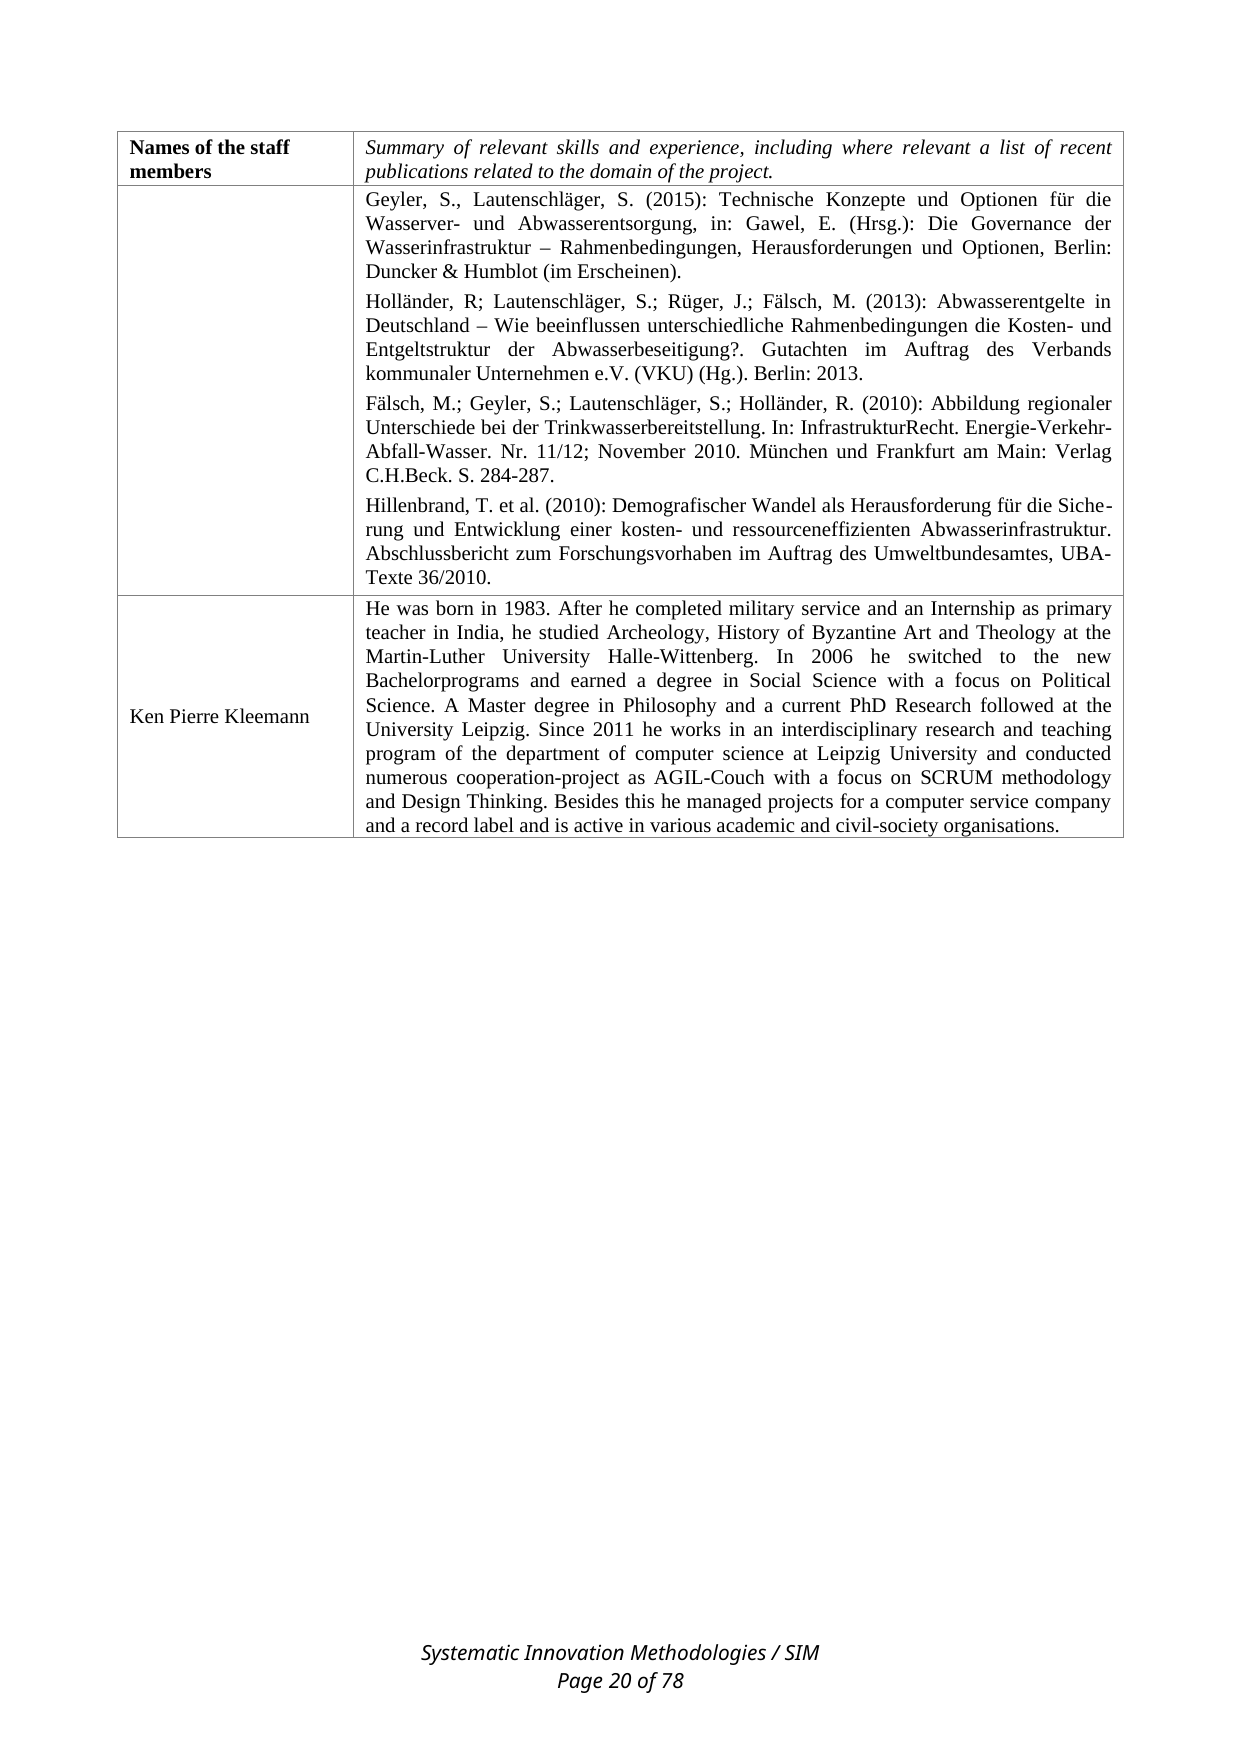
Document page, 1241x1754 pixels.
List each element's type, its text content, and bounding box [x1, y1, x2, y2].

table_header Summary of relevant skills and experience, including where relevant a list of recent publications related to the domain of the project. [354, 132, 1123, 185]
table_header Names of the staff members [118, 132, 353, 185]
table_cell Ken Pierre Kleemann [118, 596, 353, 837]
table_cell [118, 186, 353, 595]
table_cell Geyler, S., Lautenschläger, S. (2015): Technische Konzepte und Optionen für die Wasserver- und Abwasserentsorgung, in: Gawel, E. (Hrsg.): Die Governance der Wasserinfrastruktur – Rahmenbedingungen, Herausforderungen und Optionen, Berlin: Duncker & Humblot (im Erscheinen). Holländer, R; Lautenschläger, S.; Rüger, J.; Fälsch, M. (2013): Abwasserentgelte in Deutschland – Wie beeinflussen unterschiedliche Rahmenbedingungen die Kosten- und Entgeltstruktur der Abwasserbeseitigung?. Gutachten im Auftrag des Verbands kommunaler Unternehmen e.V. (VKU) (Hg.). Berlin: 2013. Fälsch, M.; Geyler, S.; Lautenschläger, S.; Holländer, R. (2010): Abbildung regionaler Unterschiede bei der Trinkwasserbereitstellung. In: InfrastrukturRecht. Energie-Verkehr-Abfall-Wasser. Nr. 11/12; November 2010. München und Frankfurt am Main: Verlag C.H.Beck. S. 284-287. Hillenbrand, T. et al. (2010): Demografischer Wandel als Herausforderung für die Siche­rung und Entwicklung einer kosten- und ressourceneffizienten Abwasserinfrastruktur. Abschlussbericht zum Forschungsvorhaben im Auftrag des Umweltbundesamtes, UBA-Texte 36/2010. [354, 186, 1123, 595]
table_cell He was born in 1983. After he completed military service and an Internship as primary teacher in India, he studied Archeology, History of Byzantine Art and Theology at the Martin-Luther University Halle-Wittenberg. In 2006 he switched to the new Bachelorprograms and earned a degree in Social Science with a focus on Political Science. A Master degree in Philosophy and a current PhD Research followed at the University Leipzig. Since 2011 he works in an interdisciplinary research and teaching program of the department of computer science at Leipzig University and conducted numerous cooperation-project as AGIL-Couch with a focus on SCRUM methodology and Design Thinking. Besides this he managed projects for a computer service company and a record label and is active in various academic and civil-society organisations. [354, 596, 1123, 837]
